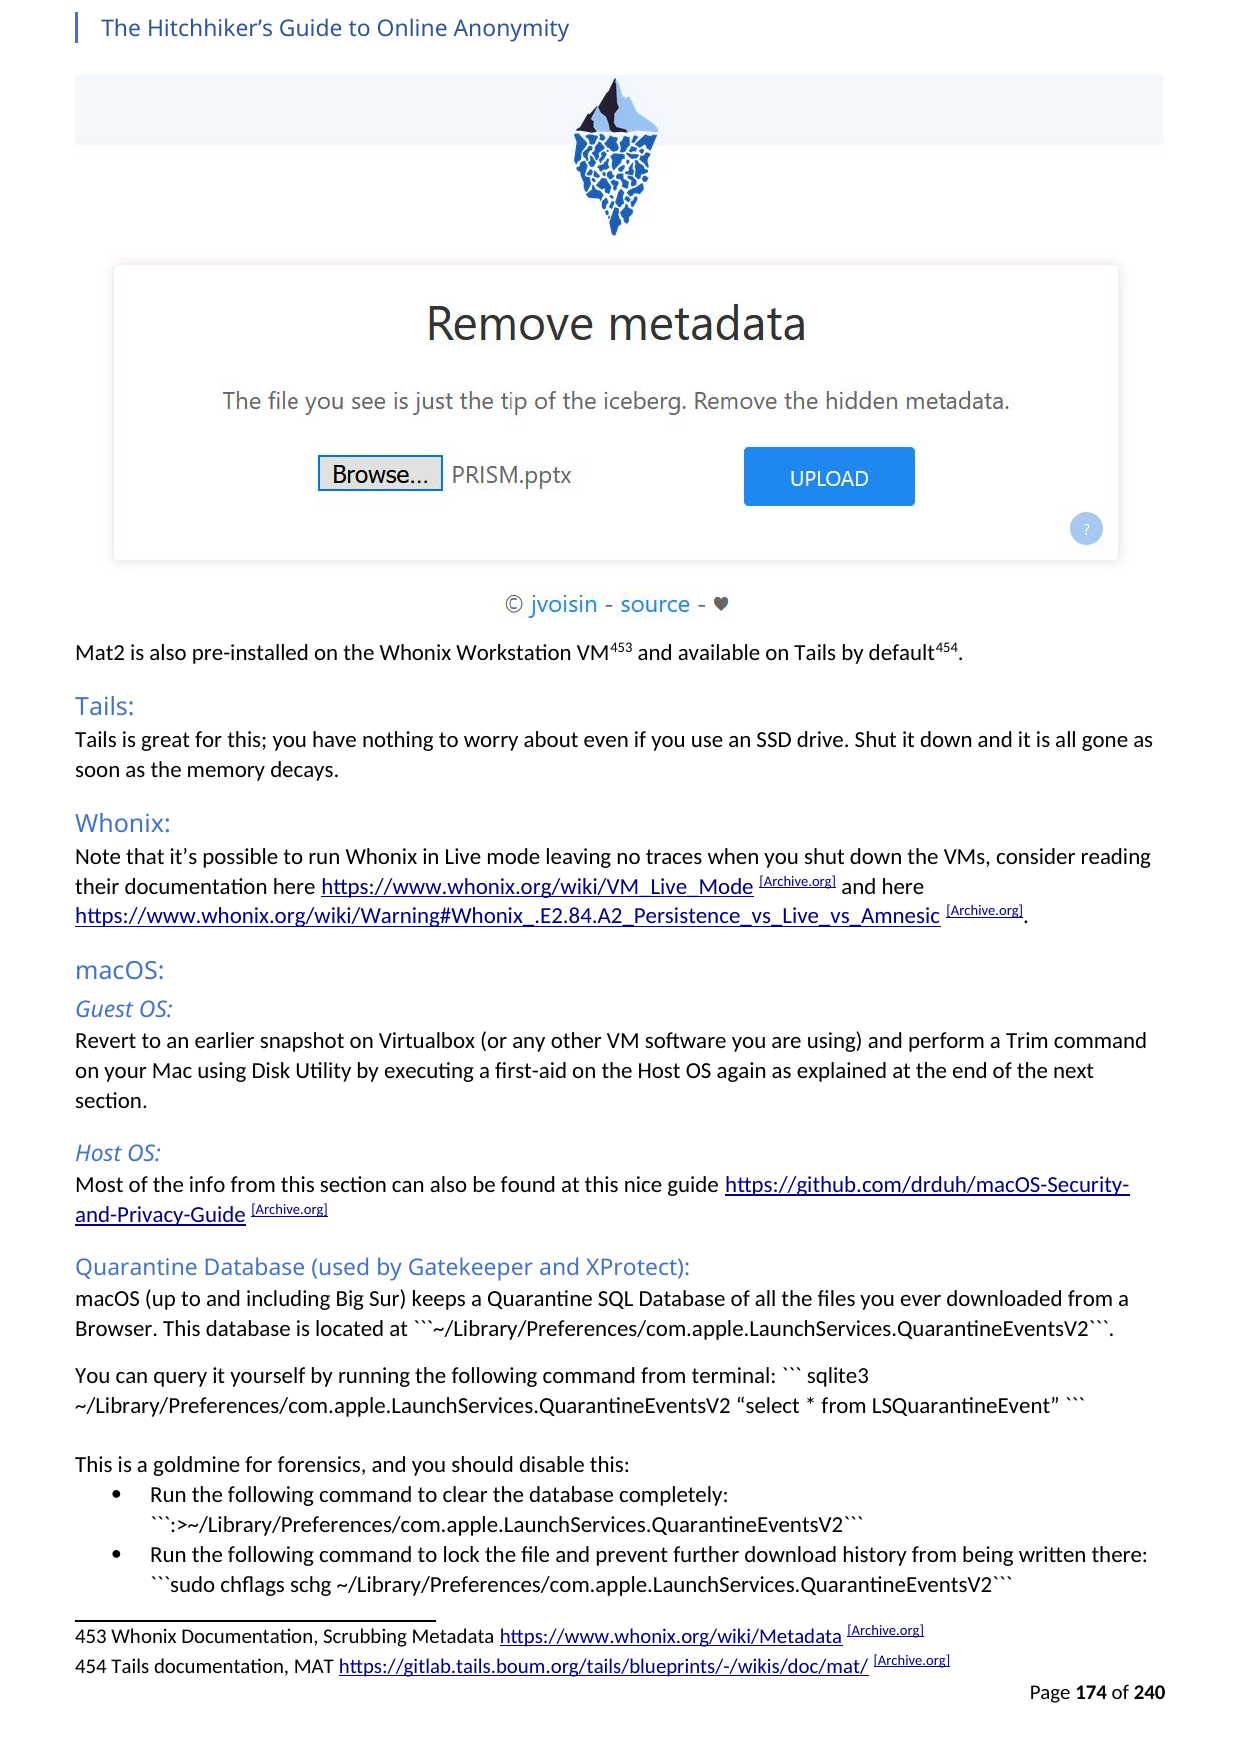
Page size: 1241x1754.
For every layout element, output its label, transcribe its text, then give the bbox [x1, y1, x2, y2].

text macOS (up to and including Big Sur) keeps a Quarantine SQL Database of all the files you ever downloaded from a Browser. This database is located at ```~/Library/Preferences/com.apple.LaunchServices.QuarantineEventsV2```. [75, 1284, 1165, 1342]
subtitle Tails: [75, 688, 1165, 723]
subtitle Host OS: [75, 1137, 1165, 1168]
text Whonix Documentation, Scrubbing Metadata https://www.whonix.org/wiki/Metadata [Archive.org] [75, 1621, 1165, 1649]
text You can query it yourself by running the following command from terminal: ``` sqlite3 ~/Library/Preferences/com.apple.LaunchServices.QuarantineEventsV2 “select * from LSQuarantineEvent” ``` [75, 1361, 1165, 1419]
subtitle Whonix: [75, 806, 1165, 839]
text Note that it’s possible to run Whonix in Live mode leaving no traces when you shut down the VMs, consider reading their documentation here https://www.whonix.org/wiki/VM_Live_Mode [Archive.org] and here https://www.whonix.org/wiki/Warning#Whonix_.E2.84.A2_Persistence_vs_Live_vs_Amnesic [Archive.org]. [75, 842, 1165, 930]
text Most of the info from this section can also be found at this nice guide https://github.com/drduh/macOS-Security-and-Privacy-Guide [Archive.org] [75, 1170, 1165, 1228]
list Run the following command to lock the file and prevent further download history from being written there: ```sudo chflags schg ~/Library/Preferences/com.apple.LaunchServices.QuarantineEventsV2``` [112, 1540, 1165, 1598]
list Run the following command to clear the database completely: ```:>~/Library/Preferences/com.apple.LaunchServices.QuarantineEventsV2``` [112, 1480, 1165, 1538]
text This is a goldmine for forensics, and you should disable this: [75, 1451, 1165, 1478]
text Revert to an earlier snapshot on Virtualbox (or any other VM software you are using) and perform a Trim command on your Mac using Disk Utility by executing a first-aid on the Host OS again as explained at the end of the next section. [75, 1026, 1165, 1114]
subtitle Guest OS: [75, 993, 1165, 1024]
text Tails is great for this; you have nothing to worry about even if you use an SSD drive. Shut it down and it is all gone as soon as the memory decays. [75, 725, 1165, 783]
subtitle macOS: [75, 952, 1165, 986]
subtitle Quarantine Database (used by Gatekeeper and XProtect): [75, 1251, 1165, 1282]
text Tails documentation, MAT https://gitlab.tails.boum.org/tails/blueprints/-/wikis/doc/mat/ [Archive.org] [75, 1651, 1165, 1679]
text Mat2 is also pre-installed on the Whonix Workstation VM and available on Tails by default. [75, 638, 1165, 666]
picture [75, 75, 1164, 620]
